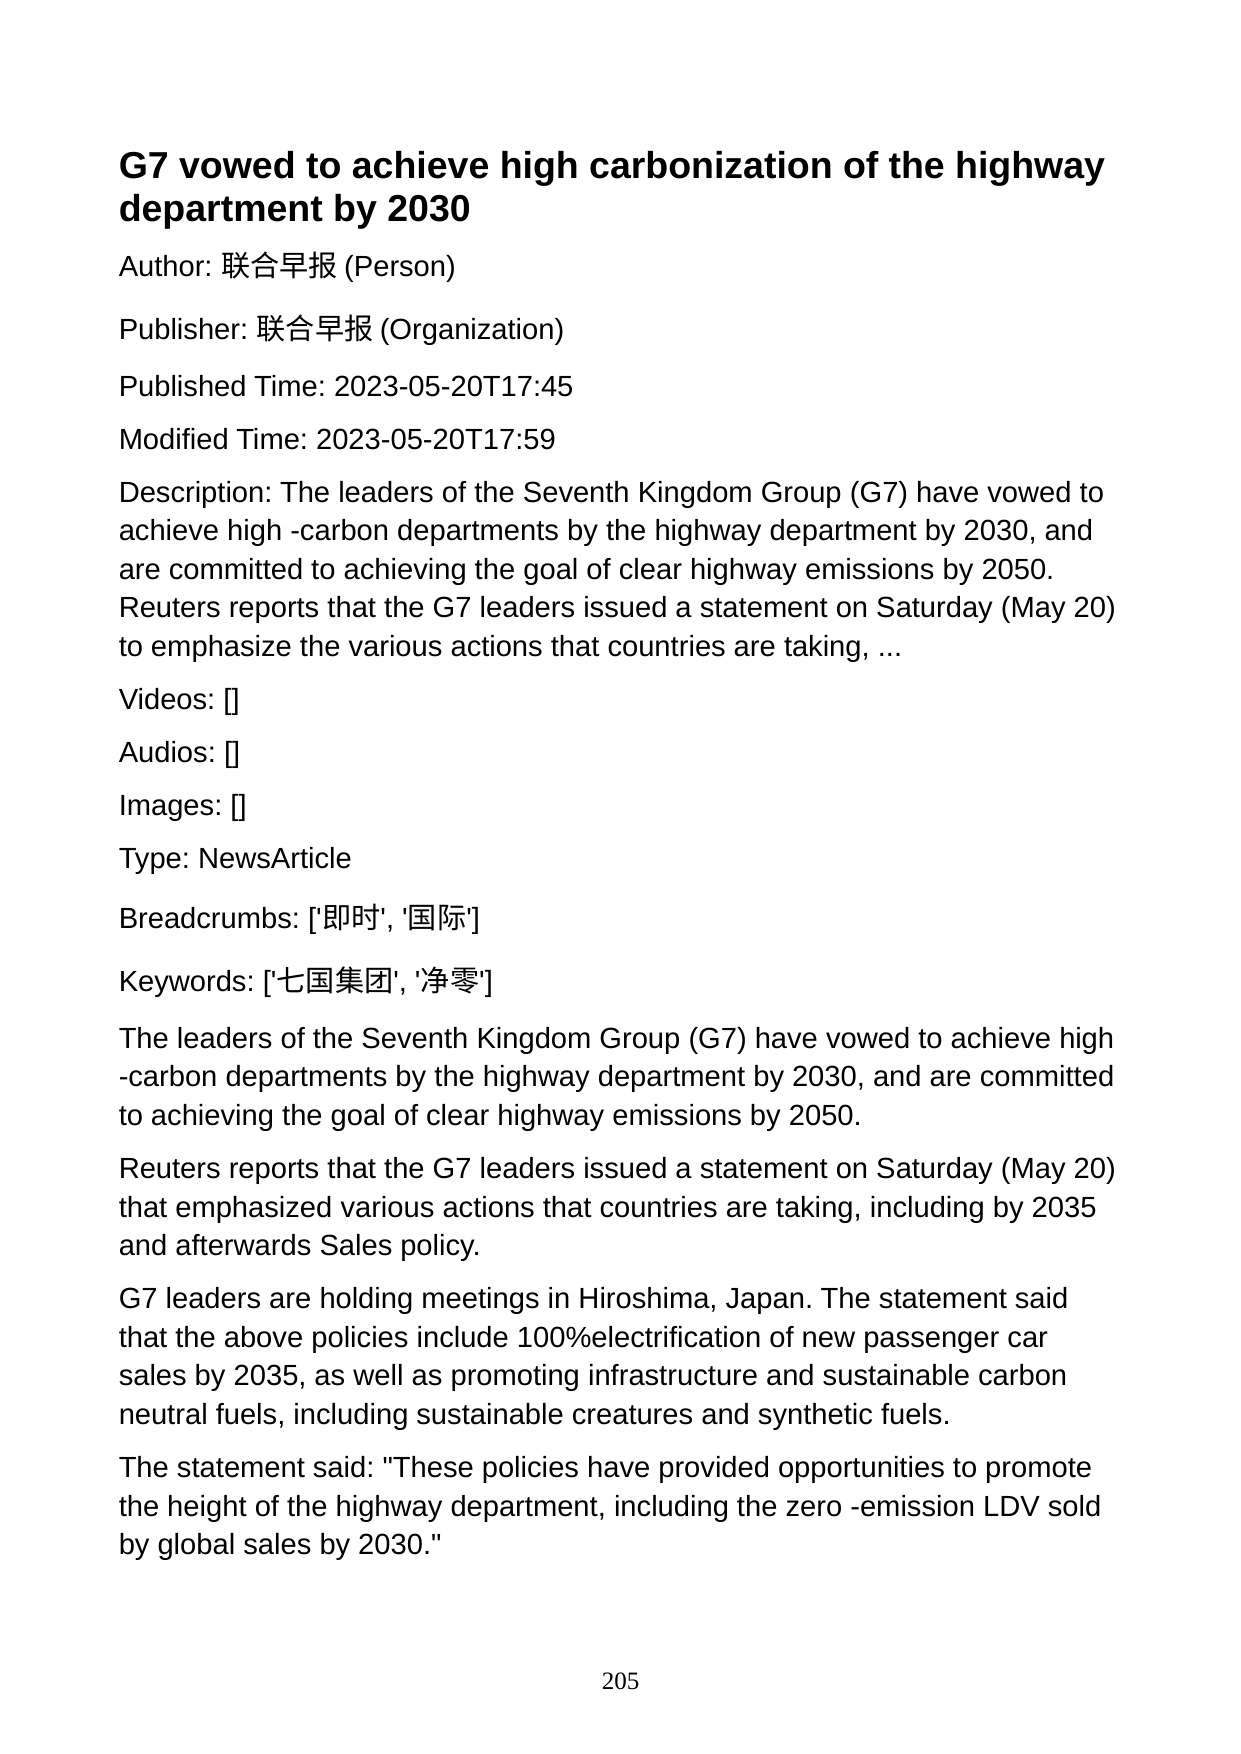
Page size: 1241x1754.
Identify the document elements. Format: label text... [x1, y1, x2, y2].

text Audios: [] [118, 735, 1122, 769]
text Author: 联合早报 (Person) [118, 242, 1122, 284]
text Reuters reports that the G7 leaders issued a statement on Saturday (May 20) that emphasized various actions that countries are taking, including by 2035 and afterwards Sales policy. [118, 1151, 1122, 1262]
text Modified Time: 2023-05-20T17:59 [118, 422, 1122, 455]
text Type: NewsArticle [118, 841, 1122, 875]
text Publisher: 联合早报 (Organization) [118, 305, 1122, 348]
text Videos: [] [118, 682, 1122, 716]
text Description: The leaders of the Seventh Kingdom Group (G7) have vowed to achieve high -carbon departments by the highway department by 2030, and are committed to achieving the goal of clear highway emissions by 2050. Reuters reports that the G7 leaders issued a statement on Saturday (May 20) to emphasize the various actions that countries are taking, ... [118, 475, 1122, 662]
text Images: [] [118, 788, 1122, 822]
text Published Time: 2023-05-20T17:45 [118, 368, 1122, 402]
text Keywords: ['七国集团', '净零'] [118, 958, 1122, 1000]
text G7 leaders are holding meetings in Hiroshima, Japan. The statement said that the above policies include 100%electrification of new passenger car sales by 2035, as well as promoting infrastructure and sustainable carbon neutral fuels, including sustainable creatures and synthetic fuels. [118, 1281, 1122, 1430]
subtitle G7 vowed to achieve high carbonization of the highway department by 2030 [118, 143, 1122, 230]
text The statement said: "These policies have provided opportunities to promote the height of the highway department, including the zero -emission LDV sold by global sales by 2030." [118, 1450, 1122, 1561]
text The leaders of the Seventh Kingdom Group (G7) have vowed to achieve high -carbon departments by the highway department by 2030, and are committed to achieving the goal of clear highway emissions by 2050. [118, 1021, 1122, 1131]
text Breadcrumbs: ['即时', '国际'] [118, 894, 1122, 937]
